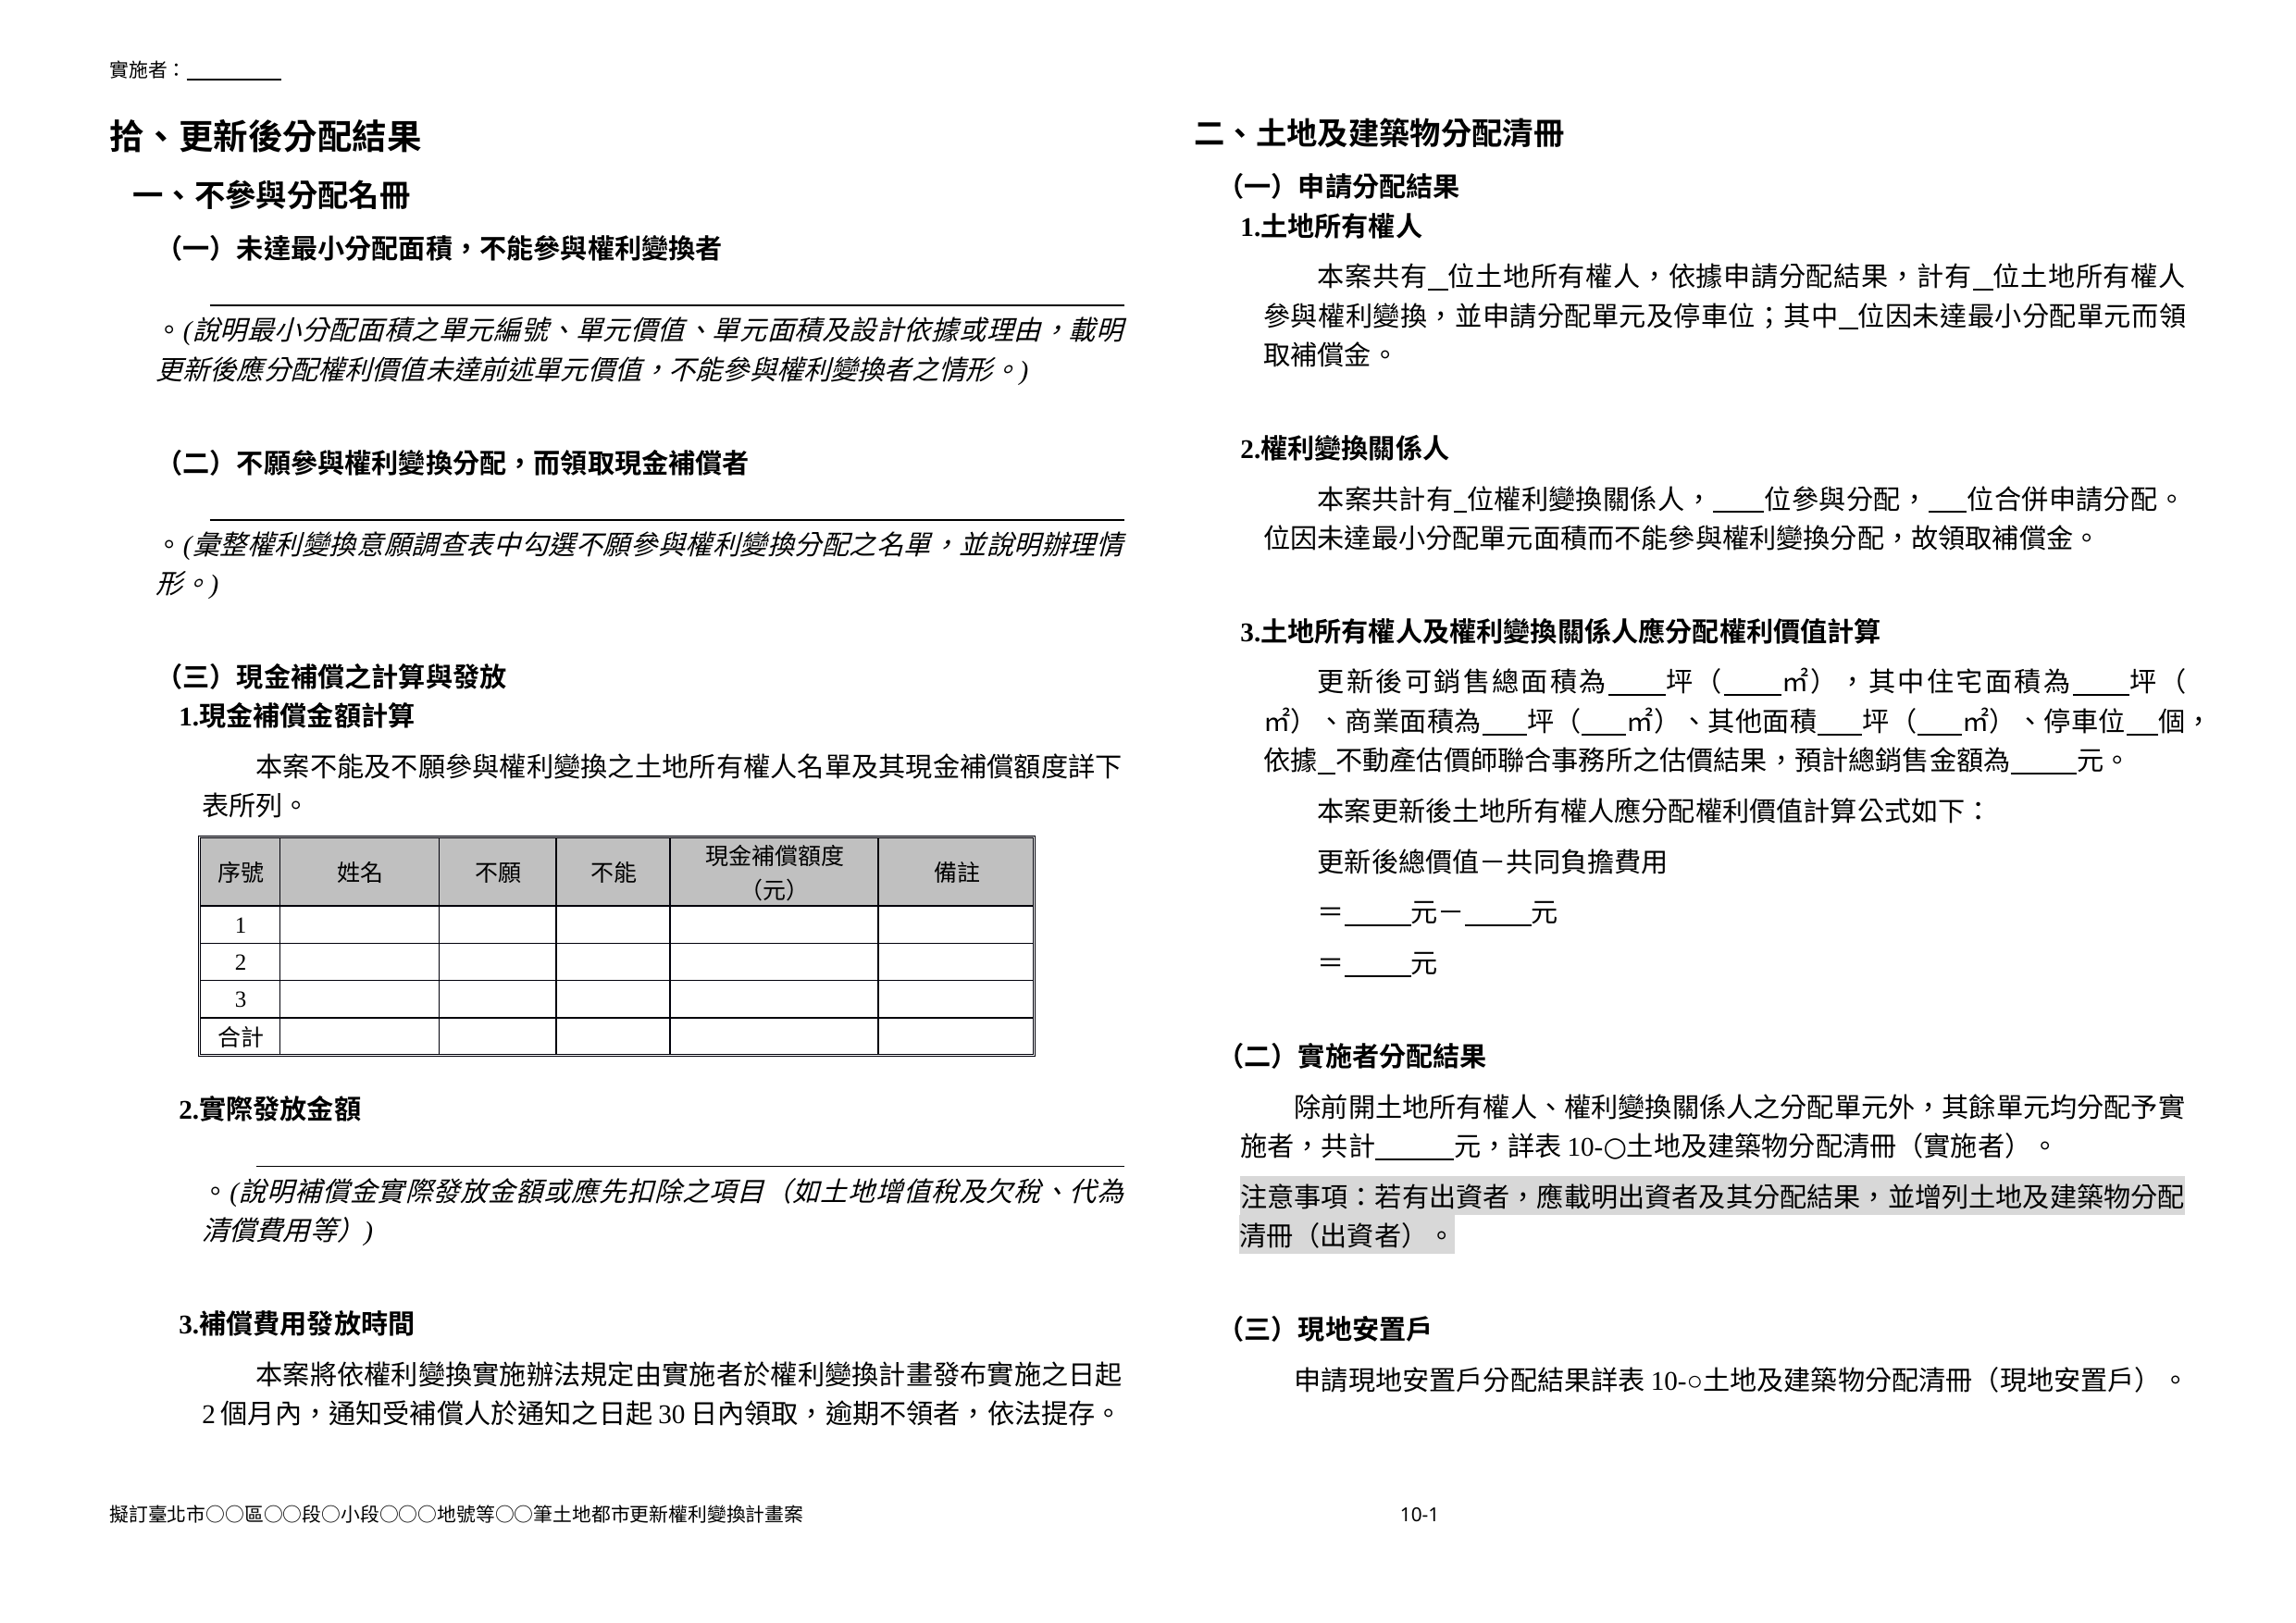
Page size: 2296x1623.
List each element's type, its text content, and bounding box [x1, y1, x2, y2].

text 。(彙整權利變換意願調查表中勾選不願參與權利變換分配之名單，並說明辦理情形。) [155, 492, 1124, 601]
text 本案共計有 位權利變換關係人， 位參與分配， 位合併申請分配。 位因未達最小分配單元面積而不能參與權利變換分配，故領取補償金。 [1263, 477, 2186, 556]
table_header 序號 [201, 838, 279, 905]
table_cell [557, 1019, 669, 1054]
text 一、不參與分配名冊 [132, 171, 1124, 216]
text 。(說明補償金實際發放金額或應先扣除之項目（如土地增值稅及欠稅、代為清償費用等）) [202, 1139, 1124, 1248]
text （三）現金補償之計算與發放 [155, 655, 1124, 695]
table_cell [879, 944, 1033, 980]
table_cell 3 [201, 981, 279, 1017]
text 注意事項：若有出資者，應載明出資者及其分配結果，並增列土地及建築物分配清冊（出資者）。 [1239, 1176, 2186, 1254]
table_cell [671, 981, 877, 1017]
text （二）實施者分配結果 [1217, 1035, 2186, 1074]
text 更新後總價值－共同負擔費用 [1263, 840, 2186, 880]
text （二）不願參與權利變換分配，而領取現金補償者 [155, 441, 1124, 480]
text 1.現金補償金額計算 [179, 695, 1124, 734]
table_cell [557, 981, 669, 1017]
table_cell [280, 944, 439, 980]
text 更新後可銷售總面積為 坪（ ㎡），其中住宅面積為 坪（ ㎡）、商業面積為 坪（ ㎡）、其他面積 坪（ ㎡）、停車位 個，依據 不動產估價師聯合事務所之估價結果，預計總銷售金額為 元。 [1263, 661, 2186, 778]
text 本案將依權利變換實施辦法規定由實施者於權利變換計畫發布實施之日起2個月內，通知受補償人於通知之日起30日內領取，逾期不領者，依法提存。 [202, 1353, 1124, 1431]
table_header 現金補償額度（元） [671, 838, 877, 905]
table_cell 2 [201, 944, 279, 980]
text 3.土地所有權人及權利變換關係人應分配權利價值計算 [1240, 610, 2186, 650]
table_header 不願 [440, 838, 555, 905]
table_cell [440, 944, 555, 980]
table_cell [671, 944, 877, 980]
table_cell 1 [201, 907, 279, 942]
table_cell [280, 1019, 439, 1054]
text 。(說明最小分配面積之單元編號、單元價值、單元面積及設計依據或理由，載明更新後應分配權利價值未達前述單元價值，不能參與權利變換者之情形。) [155, 278, 1124, 387]
text 本案不能及不願參與權利變換之土地所有權人名單及其現金補償額度詳下表所列。 [202, 746, 1124, 824]
table_cell [440, 1019, 555, 1054]
text （一）未達最小分配面積，不能參與權利變換者 [155, 228, 1124, 266]
table_cell [557, 907, 669, 942]
table_cell [280, 981, 439, 1017]
table_cell [879, 907, 1033, 942]
text 本案更新後土地所有權人應分配權利價值計算公式如下： [1263, 789, 2186, 829]
text 拾、更新後分配結果 [109, 109, 1124, 159]
text 本案共有 位土地所有權人，依據申請分配結果，計有 位土地所有權人參與權利變換，並申請分配單元及停車位；其中 位因未達最小分配單元而領取補償金。 [1263, 255, 2186, 373]
text 2.實際發放金額 [179, 1088, 1124, 1127]
text 申請現地安置戶分配結果詳表10-○土地及建築物分配清冊（現地安置戶）。 [1240, 1358, 2186, 1398]
table_cell [557, 944, 669, 980]
text （一）申請分配結果 [1217, 166, 2186, 204]
table_cell [440, 981, 555, 1017]
text 2.權利變換關係人 [1240, 427, 2186, 466]
table_cell [879, 981, 1033, 1017]
table_cell [280, 907, 439, 942]
table_cell [671, 907, 877, 942]
text 除前開土地所有權人、權利變換關係人之分配單元外，其餘單元均分配予實施者，共計 元，詳表10-○土地及建築物分配清冊（實施者）。 [1240, 1085, 2186, 1164]
text 3.補償費用發放時間 [179, 1302, 1124, 1341]
table_cell 合計 [201, 1019, 279, 1054]
text （三）現地安置戶 [1217, 1308, 2186, 1347]
table_cell [879, 1019, 1033, 1054]
text ＝ 元 [1263, 942, 2186, 981]
table_cell [671, 1019, 877, 1054]
text 二、土地及建築物分配清冊 [1194, 109, 2186, 154]
table_header 備註 [879, 838, 1033, 905]
table_header 姓名 [280, 838, 439, 905]
text 1.土地所有權人 [1240, 204, 2186, 243]
table_cell [440, 907, 555, 942]
text ＝ 元－ 元 [1263, 891, 2186, 930]
table_header 不能 [557, 838, 669, 905]
